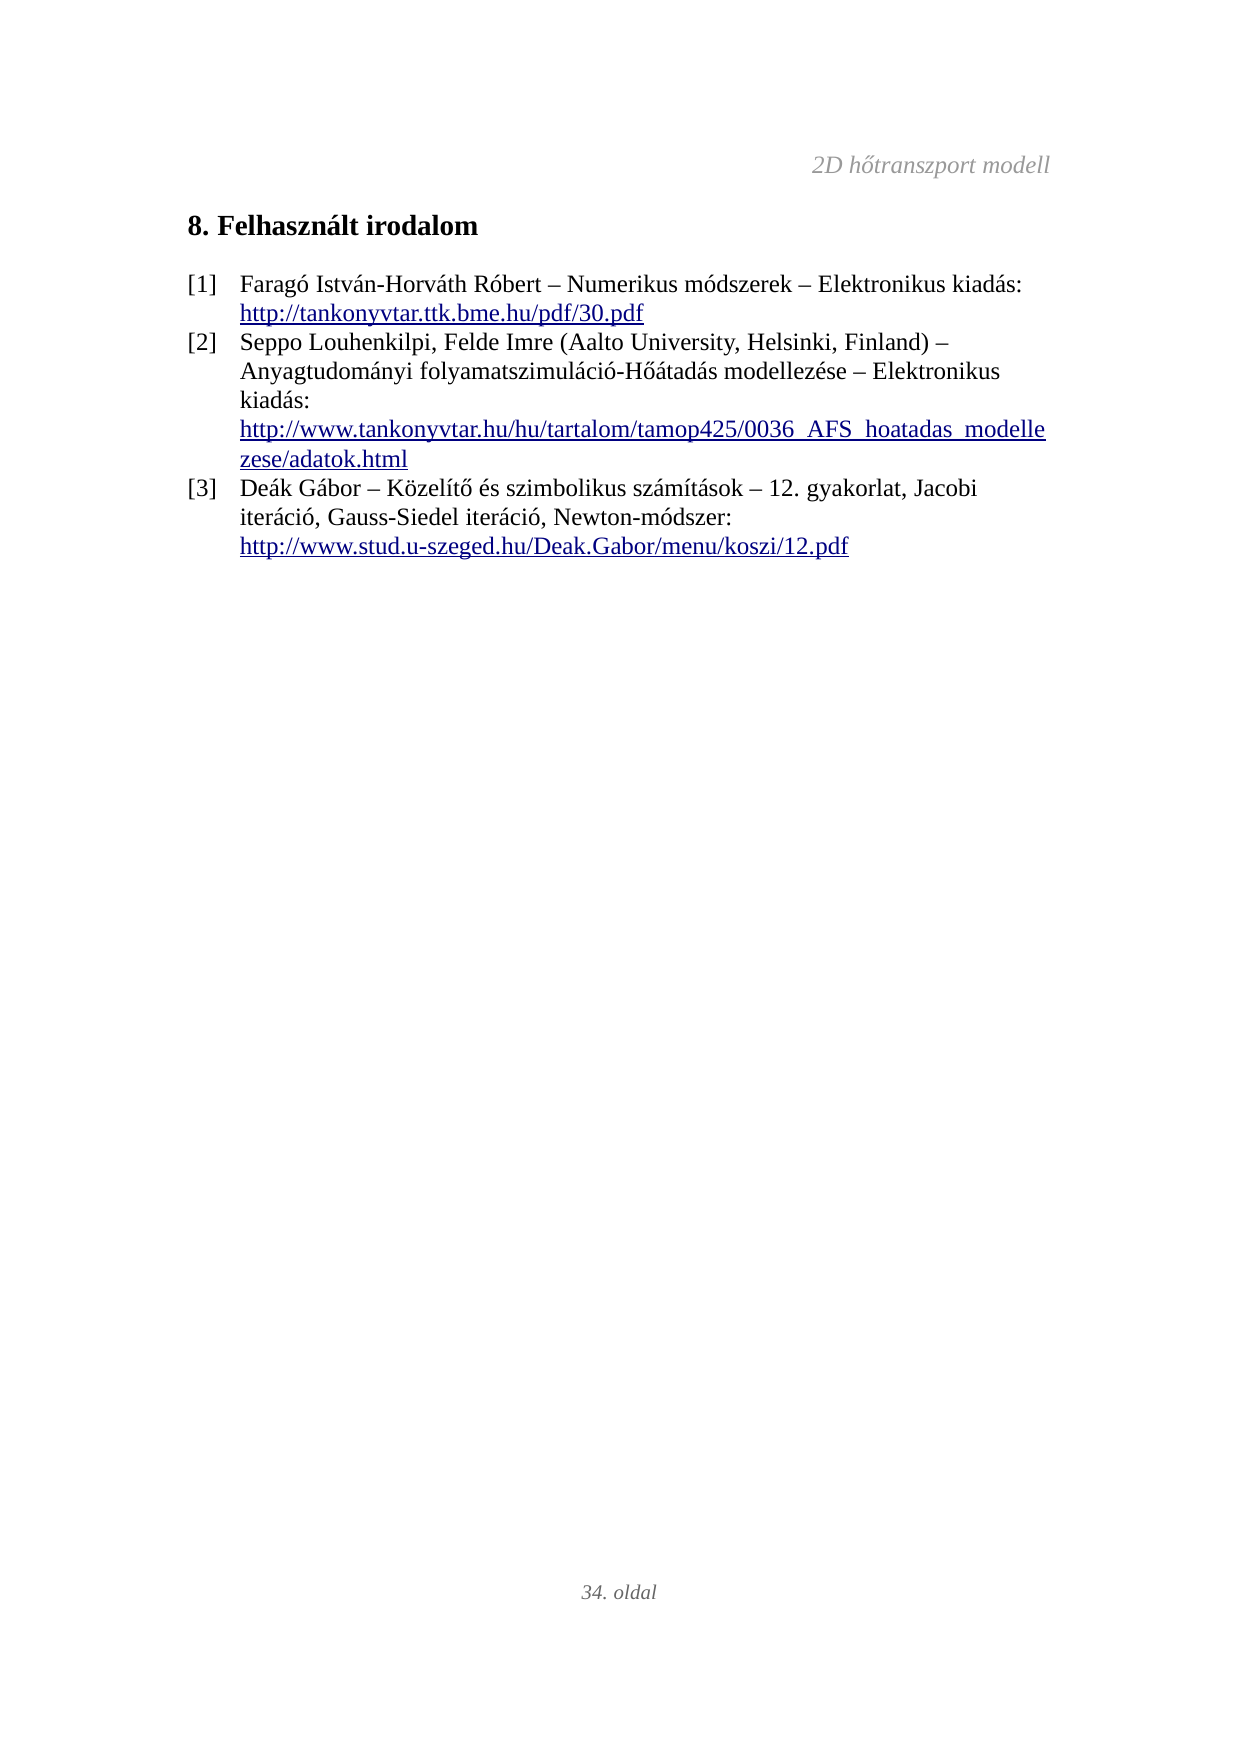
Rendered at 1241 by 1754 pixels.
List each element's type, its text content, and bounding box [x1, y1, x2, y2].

text [3] Deák Gábor – Közelítő és szimbolikus számítások – 12. gyakorlat, Jacobi iteráció, Gauss-Siedel iteráció, Newton-módszer: http://www.stud.u-szeged.hu/Deak.Gabor/menu/koszi/12.pdf [187, 472, 1053, 560]
text [1] Faragó István-Horváth Róbert – Numerikus módszerek – Elektronikus kiadás: http://tankonyvtar.ttk.bme.hu/pdf/30.pdf [187, 269, 1053, 327]
subtitle Felhasznált irodalom [187, 208, 1053, 242]
text [2] Seppo Louhenkilpi, Felde Imre (Aalto University, Helsinki, Finland) – Anyagtudományi folyamatszimuláció-Hőátadás modellezése – Elektronikus kiadás: http://www.tankonyvtar.hu/hu/tartalom/tamop425/0036_AFS_hoatadas_modellezese/adatok.html [187, 327, 1053, 472]
